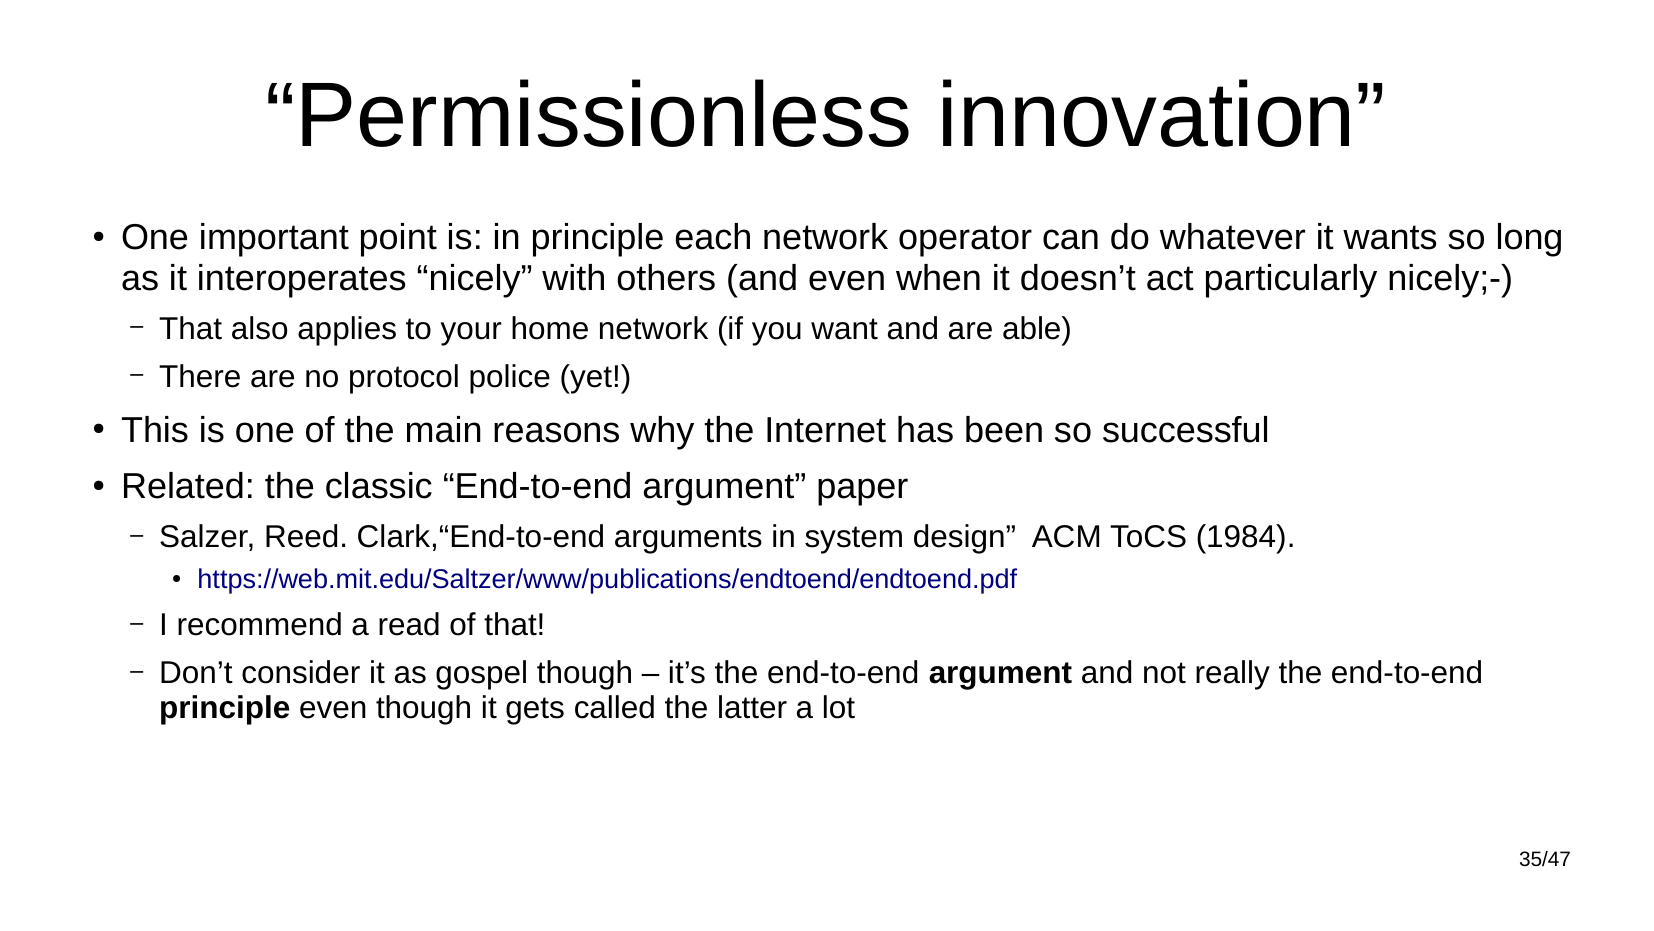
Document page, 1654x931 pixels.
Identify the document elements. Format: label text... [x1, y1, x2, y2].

title “Permissionless innovation” [82, 37, 1571, 193]
list One important point is: in principle each network operator can do whatever it wants so long as it interoperates “nicely” with others (and even when it doesn’t act particularly nicely;-) That also applies to your home network (if you want and are able) There are no protocol police (yet!) This is one of the main reasons why the Internet has been so successful Related: the classic “End-to-end argument” paper Salzer, Reed. Clark,“End-to-end arguments in system design” ACM ToCS (1984). https://web.mit.edu/Saltzer/www/publications/endtoend/endtoend.pdf I recommend a read of that! Don’t consider it as gospel though – it’s the end-to-end argument and not really the end-to-end principle even though it gets called the latter a lot [82, 217, 1571, 758]
